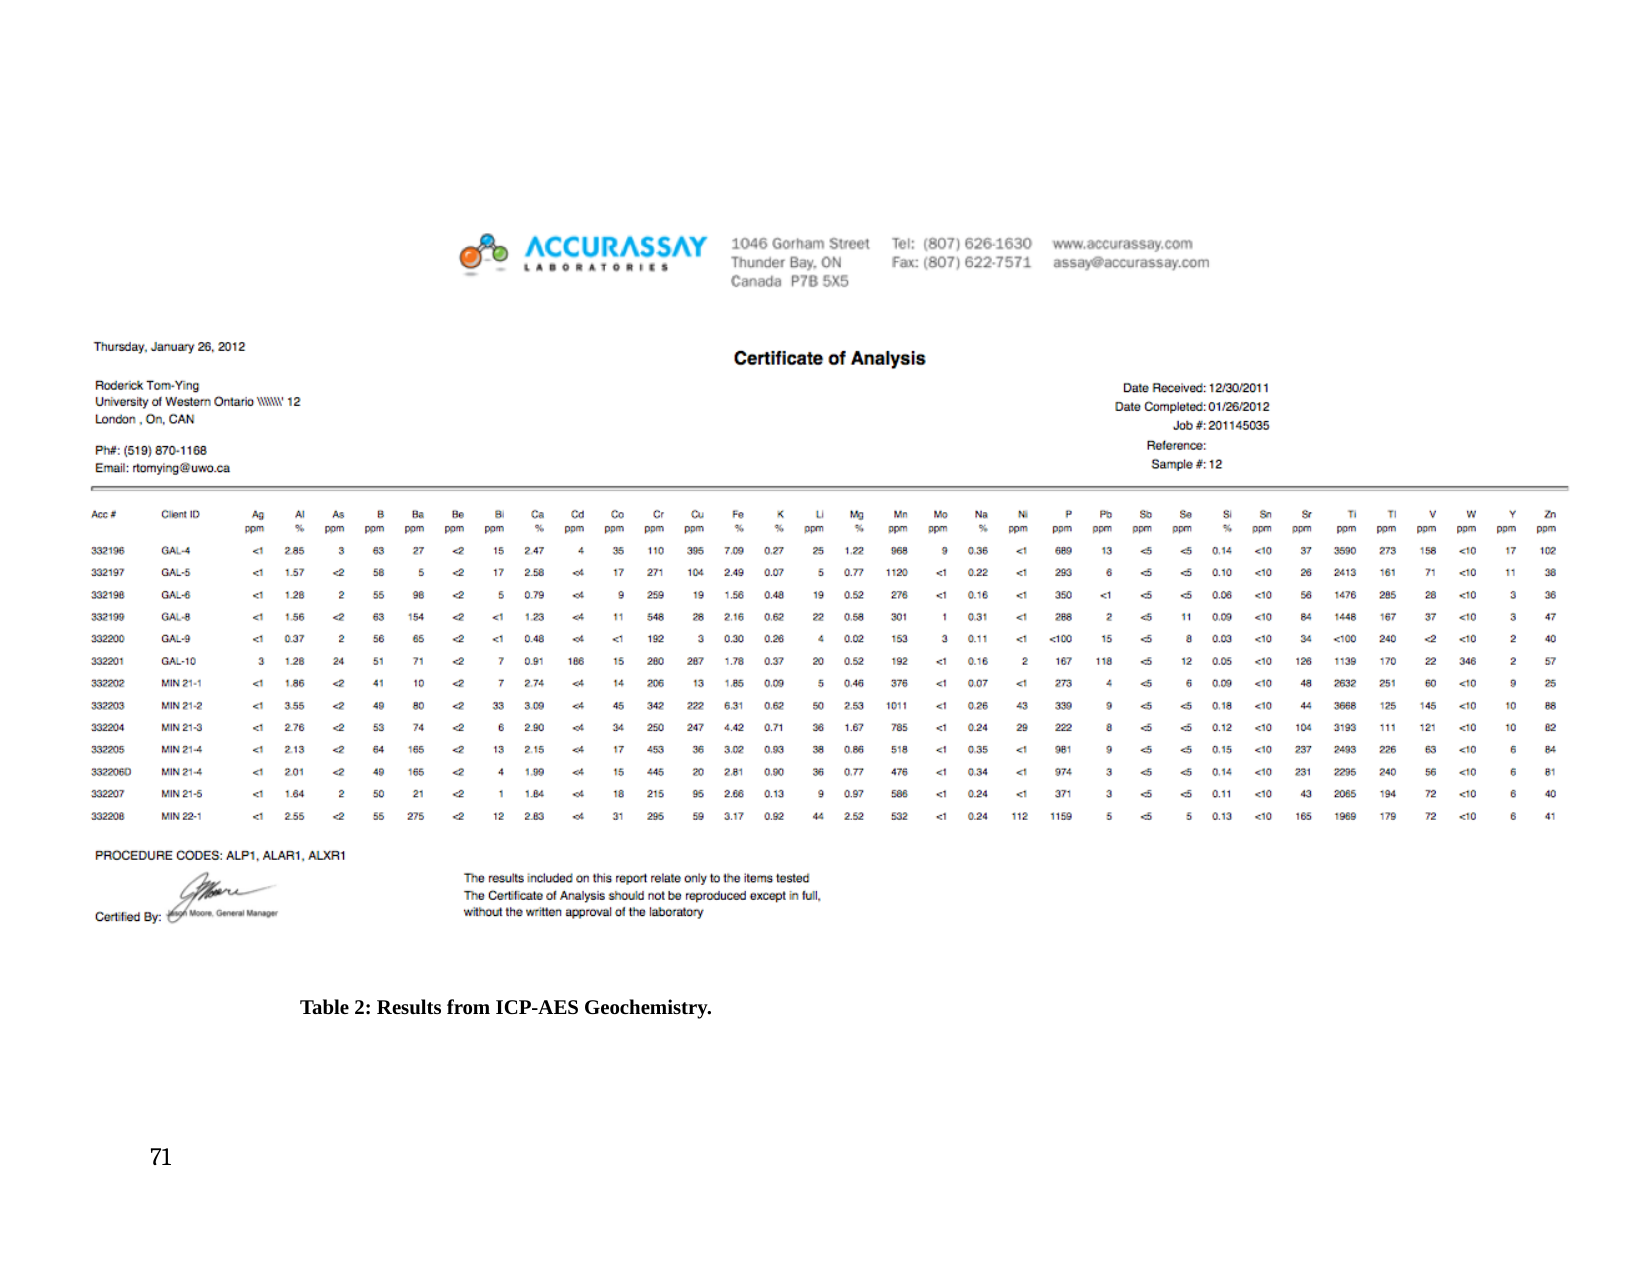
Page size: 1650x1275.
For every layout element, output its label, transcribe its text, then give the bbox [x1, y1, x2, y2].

picture [76, 221, 1597, 995]
text Table 2: Results from ICP-AES Geochemistry. [225, 995, 1500, 1019]
